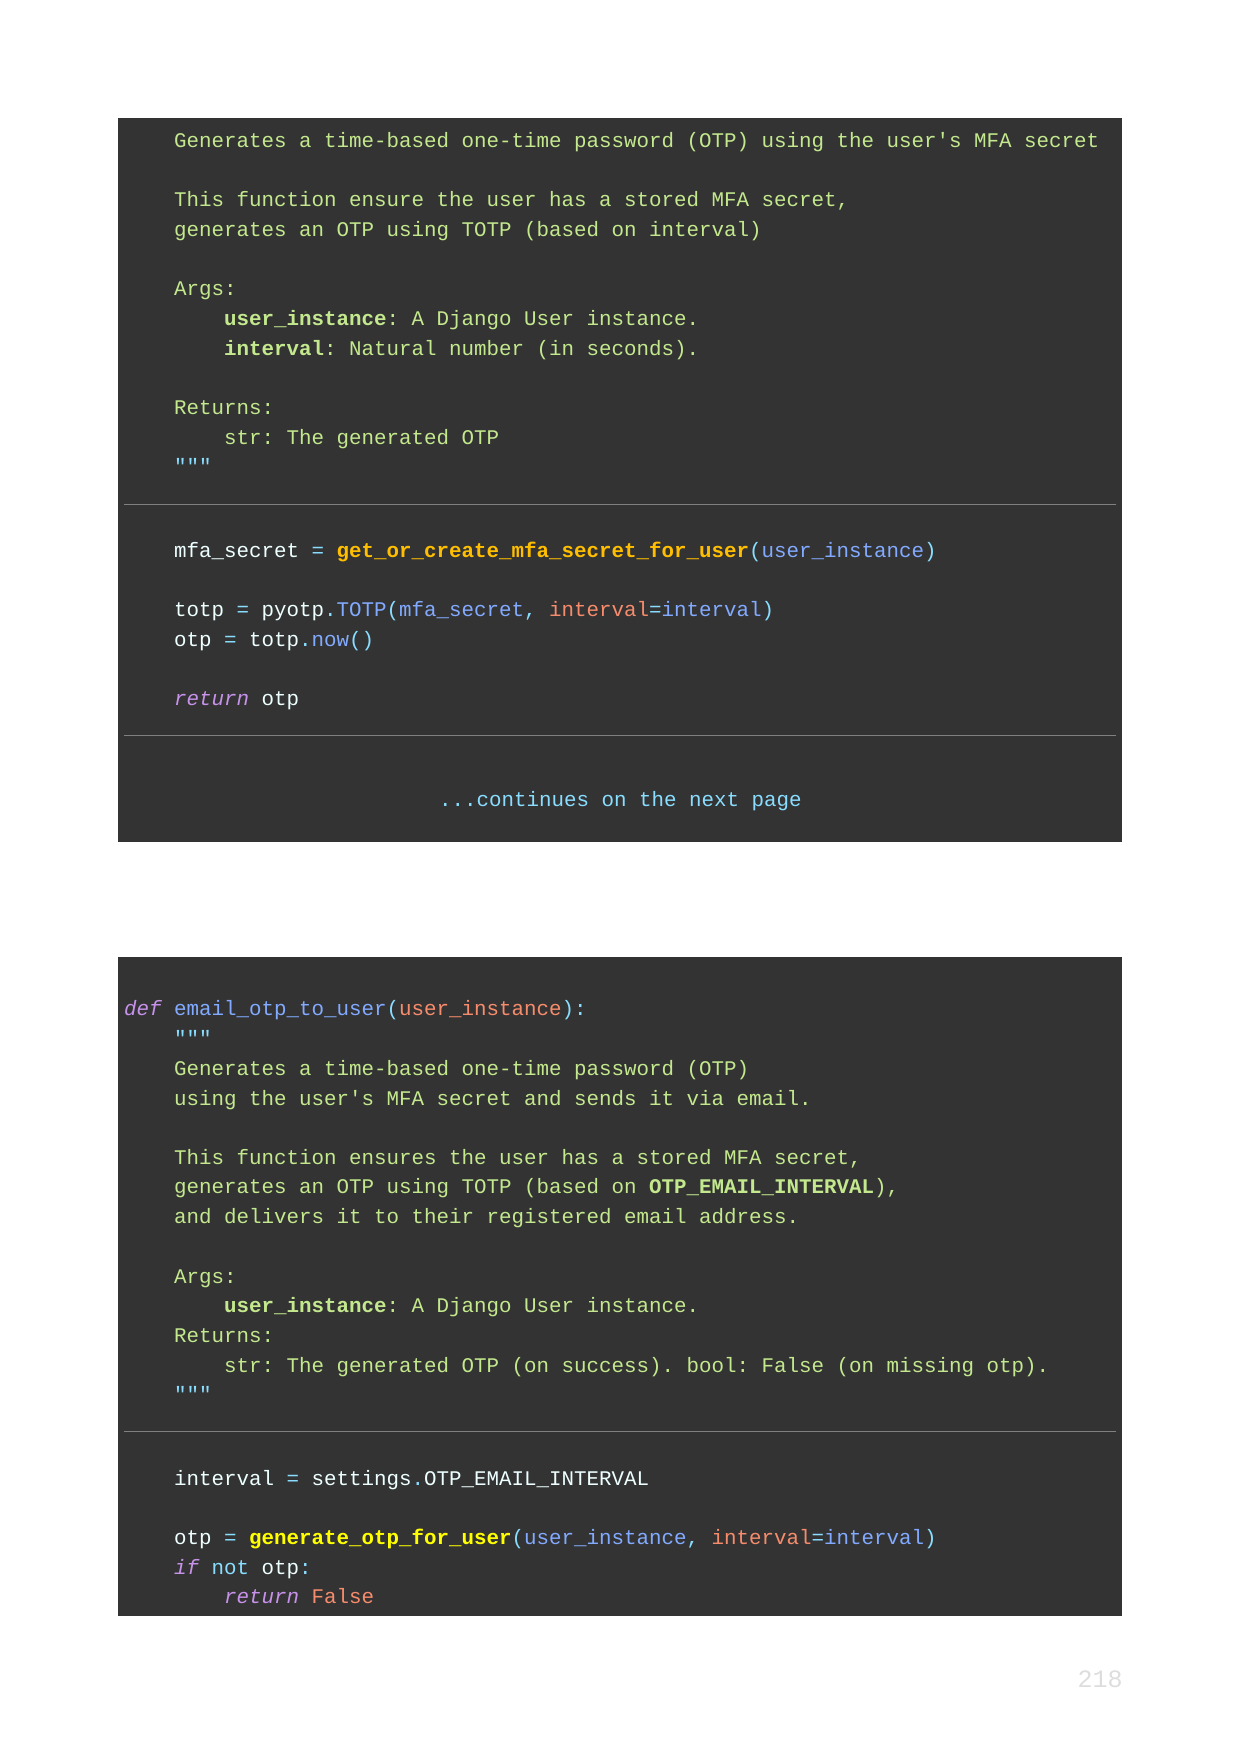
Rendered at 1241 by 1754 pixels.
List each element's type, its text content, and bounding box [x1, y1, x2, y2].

table_header def email_otp_to_user(user_instance): """ Generates a time-based one-time password (OTP) using the user's MFA secret and sends it via email. This function ensures the user has a stored MFA secret, generates an OTP using TOTP (based on OTP_EMAIL_INTERVAL), and delivers it to their registered email address. Args: user_instance: A Django User instance. Returns: str: The generated OTP (on success). bool: False (on missing otp). """ interval = settings.OTP_EMAIL_INTERVAL otp = generate_otp_for_user(user_instance, interval=interval) if not otp: return False [118, 957, 1122, 1616]
table_header Generates a time-based one-time password (OTP) using the user's MFA secret This function ensure the user has a stored MFA secret, generates an OTP using TOTP (based on interval) Args: user_instance: A Django User instance. interval: Natural number (in seconds). Returns: str: The generated OTP """ mfa_secret = get_or_create_mfa_secret_for_user(user_instance) totp = pyotp.TOTP(mfa_secret, interval=interval) otp = totp.now() return otp ...continues on the next page [118, 118, 1122, 842]
